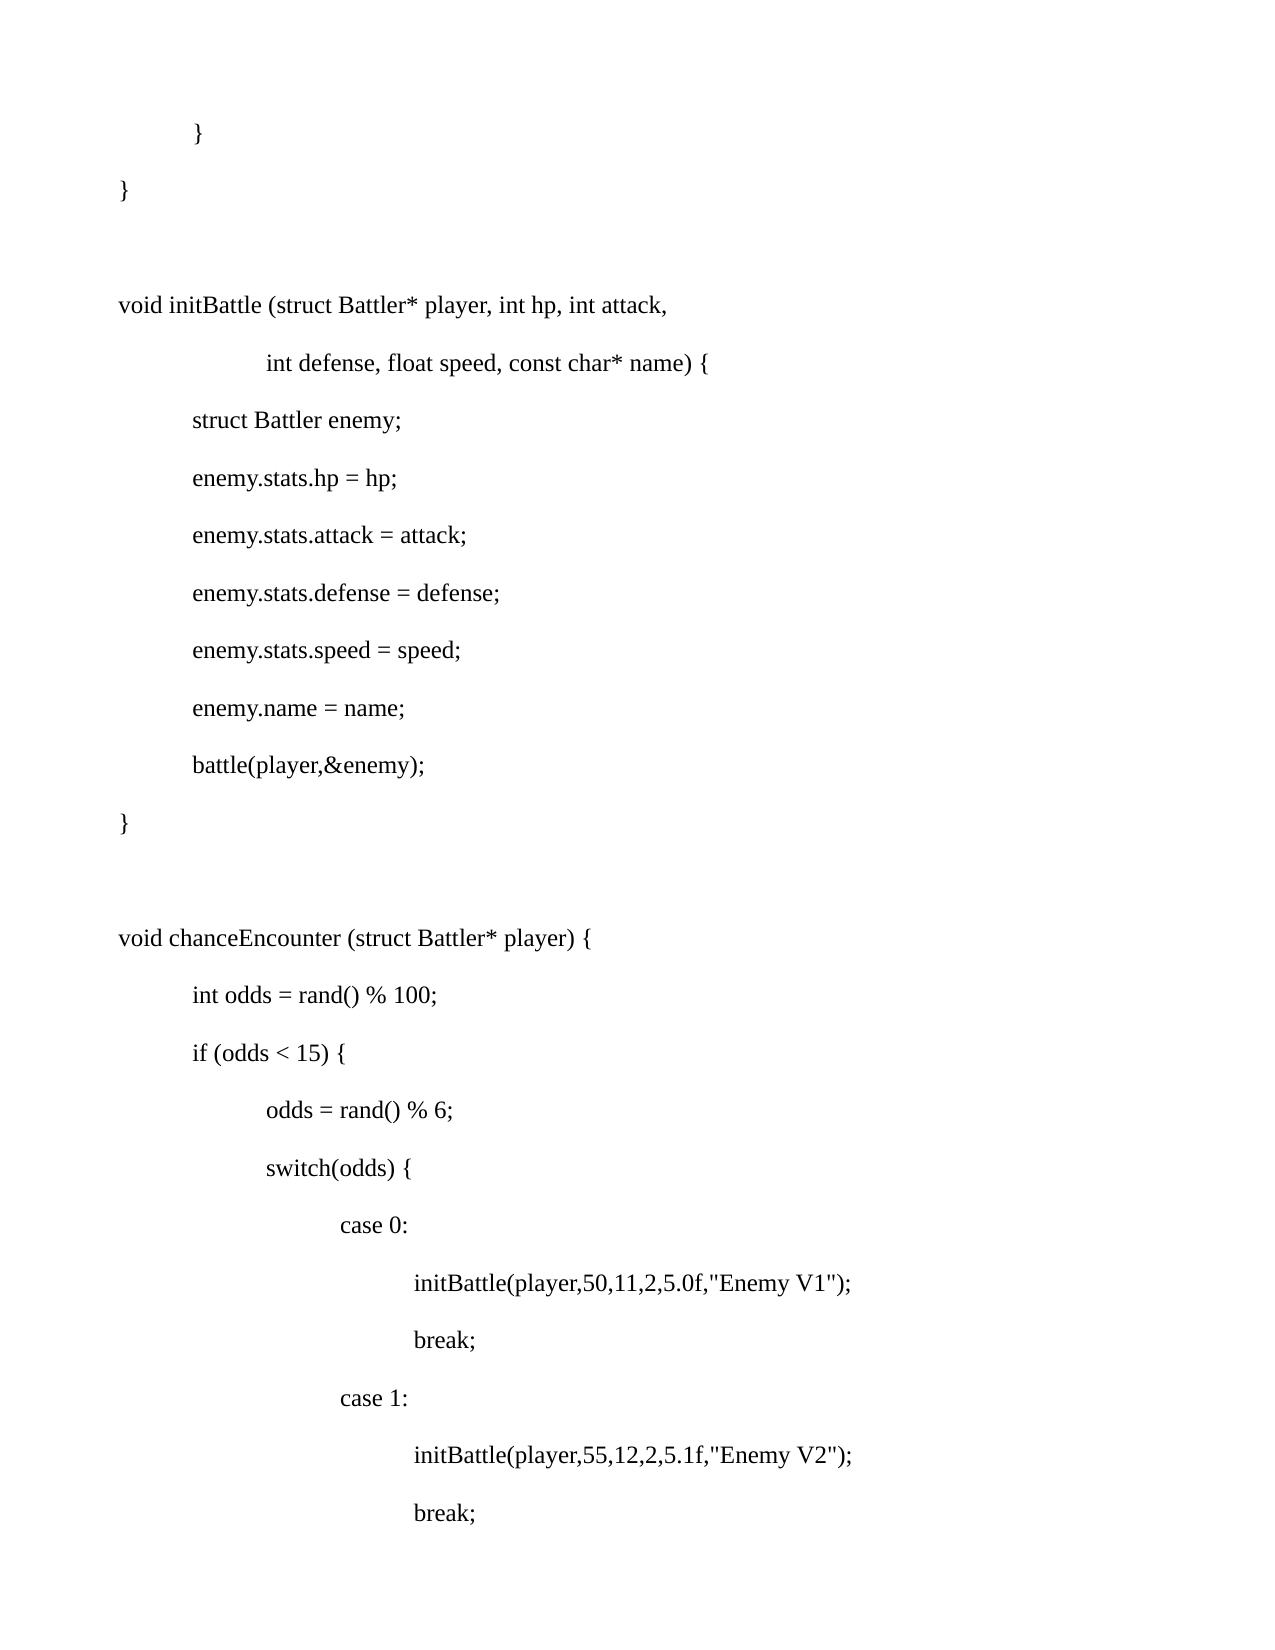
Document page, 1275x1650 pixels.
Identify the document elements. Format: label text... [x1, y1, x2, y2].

text enemy.name = name; [118, 693, 1157, 722]
text void initBattle (struct Battler* player, int hp, int attack, [118, 291, 1157, 319]
text case 1: [118, 1383, 1157, 1412]
text void chanceEncounter (struct Battler* player) { [118, 923, 1157, 952]
text } [118, 176, 1157, 204]
text } [118, 808, 1157, 837]
text int odds = rand() % 100; [118, 981, 1157, 1009]
text enemy.stats.attack = attack; [118, 521, 1157, 549]
text case 0: [118, 1211, 1157, 1239]
text } [118, 118, 1157, 147]
text switch(odds) { [118, 1153, 1157, 1182]
text struct Battler enemy; [118, 406, 1157, 434]
text enemy.stats.defense = defense; [118, 578, 1157, 607]
text battle(player,&enemy); [118, 751, 1157, 779]
text break; [118, 1326, 1157, 1354]
text if (odds < 15) { [118, 1038, 1157, 1067]
text odds = rand() % 6; [118, 1096, 1157, 1124]
text enemy.stats.hp = hp; [118, 463, 1157, 492]
text initBattle(player,50,11,2,5.0f,"Enemy V1"); [118, 1268, 1157, 1297]
text enemy.stats.speed = speed; [118, 636, 1157, 664]
text initBattle(player,55,12,2,5.1f,"Enemy V2"); [118, 1441, 1157, 1469]
text int defense, float speed, const char* name) { [118, 348, 1157, 377]
text break; [118, 1498, 1157, 1527]
